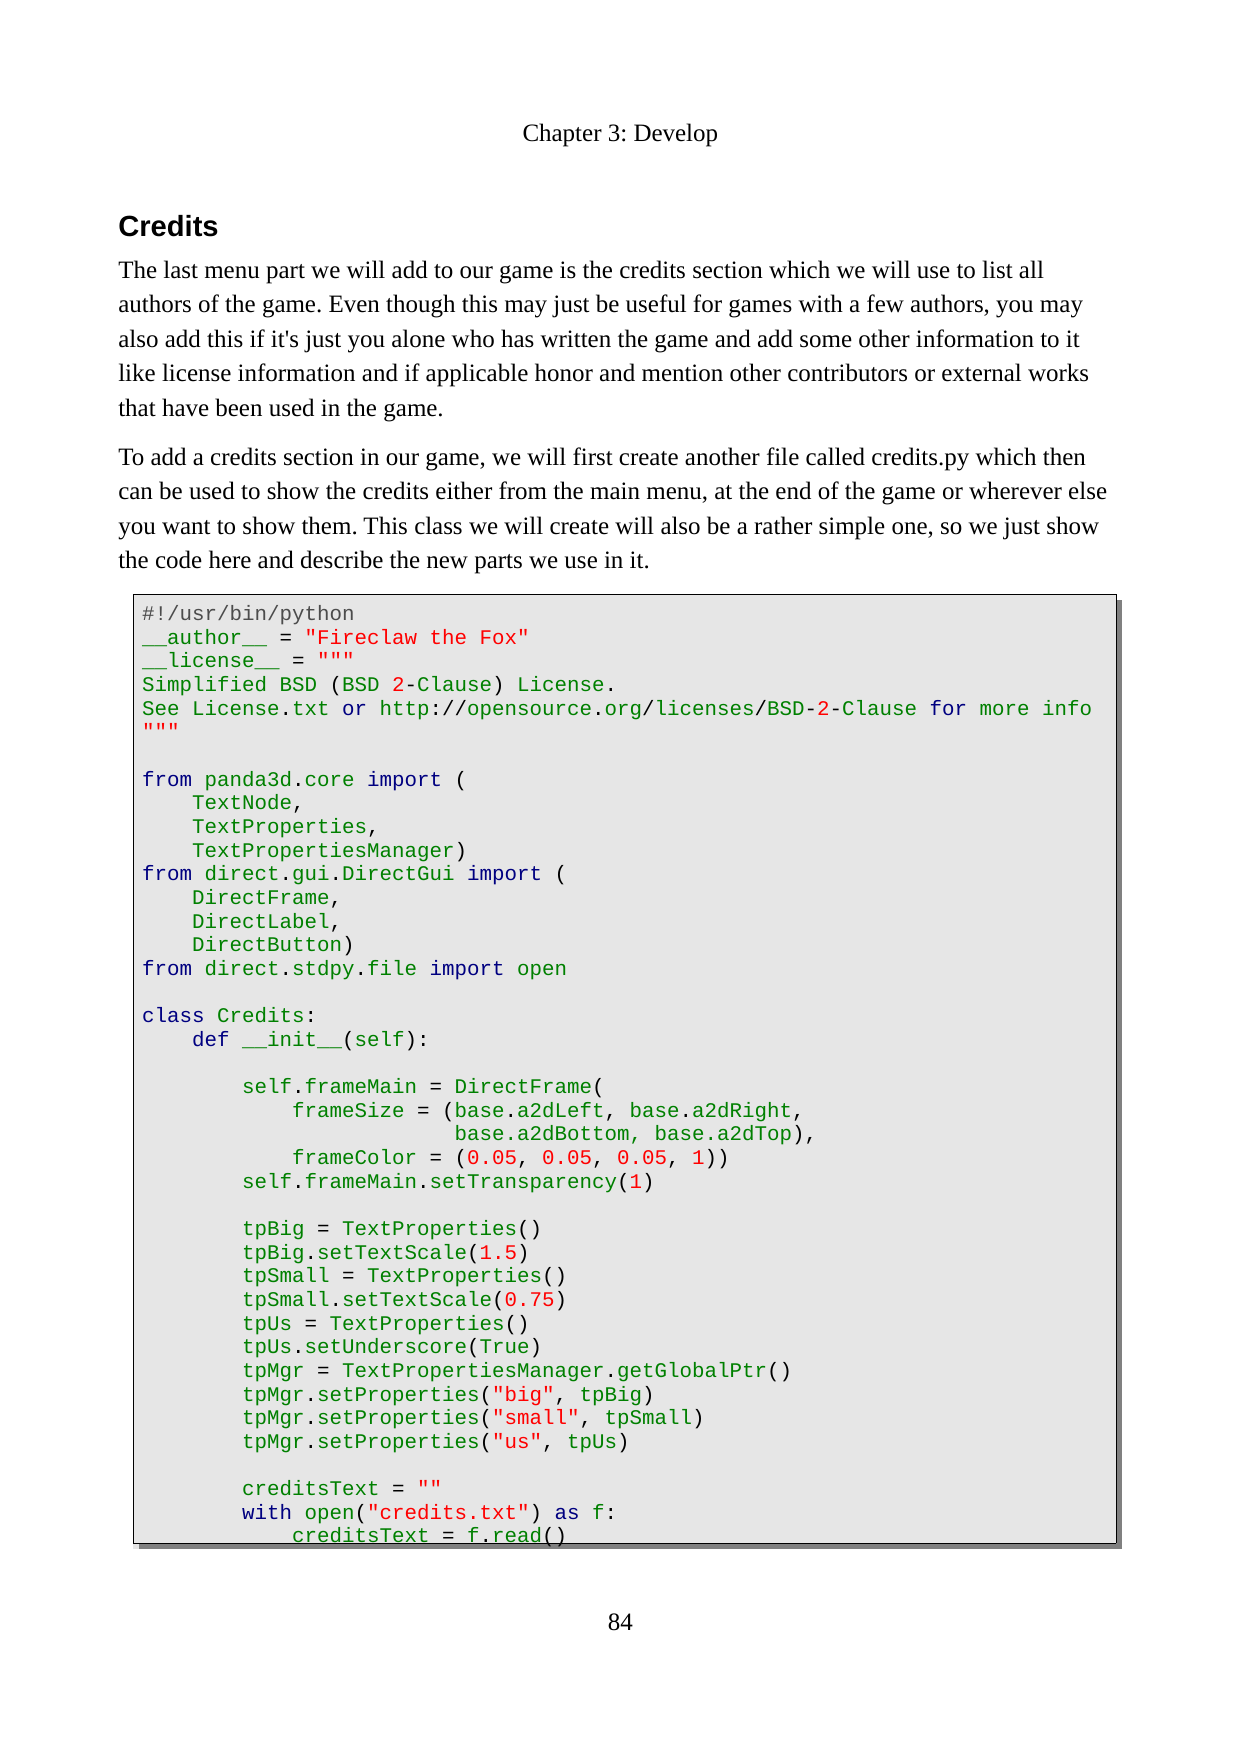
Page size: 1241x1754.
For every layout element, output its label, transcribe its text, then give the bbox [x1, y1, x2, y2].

text tpMgr.setProperties("us", tpUs) [134, 1422, 1116, 1446]
text from direct.gui.DirectGui import ( [134, 854, 1116, 878]
text tpUs.setUnderscore(True) [134, 1327, 1116, 1351]
text from panda3d.core import ( [134, 760, 1116, 783]
text from direct.stdpy.file import open [134, 949, 1116, 973]
text tpMgr.setProperties("big", tpBig) [134, 1374, 1116, 1398]
subtitle Credits [118, 209, 1122, 242]
text The last menu part we will add to our game is the credits section which we will use to list all authors of the game. Even though this may just be useful for games with a few authors, you may also add this if it's just you alone who has written the game and add some other information to it like license information and if applicable honor and mention other contributors or external works that have been used in the game. [118, 255, 1122, 421]
text frameColor = (0.05, 0.05, 0.05, 1)) [134, 1138, 1116, 1162]
text TextNode, [134, 783, 1116, 807]
text class Credits: [134, 996, 1116, 1020]
text tpUs = TextProperties() [134, 1304, 1116, 1327]
text creditsText = f.read() [134, 1516, 1116, 1543]
text tpMgr = TextPropertiesManager.getGlobalPtr() [134, 1351, 1116, 1374]
text __license__ = """ [134, 642, 1116, 665]
text DirectFrame, [134, 878, 1116, 902]
text DirectLabel, [134, 902, 1116, 925]
text tpSmall = TextProperties() [134, 1256, 1116, 1280]
text #!/usr/bin/python [134, 595, 1116, 618]
text def __init__(self): [134, 1020, 1116, 1043]
text creditsText = "" [134, 1469, 1116, 1493]
text base.a2dBottom, base.a2dTop), [134, 1114, 1116, 1138]
text self.frameMain.setTransparency(1) [134, 1162, 1116, 1185]
text TextProperties, [134, 807, 1116, 831]
text self.frameMain = DirectFrame( [134, 1067, 1116, 1091]
text To add a credits section in our game, we will first create another file called credits.py which then can be used to show the credits either from the main menu, at the end of the game or wherever else you want to show them. This class we will create will also be a rather simple one, so we just show the code here and describe the new parts we use in it. [118, 442, 1122, 574]
text TextPropertiesManager) [134, 831, 1116, 854]
text __author__ = "Fireclaw the Fox" [134, 618, 1116, 642]
text """ [134, 712, 1116, 736]
text frameSize = (base.a2dLeft, base.a2dRight, [134, 1091, 1116, 1114]
text tpBig.setTextScale(1.5) [134, 1233, 1116, 1256]
text See License.txt or http://opensource.org/licenses/BSD-2-Clause for more info [134, 689, 1116, 712]
text with open("credits.txt") as f: [134, 1493, 1116, 1516]
text Simplified BSD (BSD 2-Clause) License. [134, 665, 1116, 689]
text DirectButton) [134, 925, 1116, 949]
text tpSmall.setTextScale(0.75) [134, 1280, 1116, 1304]
text tpMgr.setProperties("small", tpSmall) [134, 1398, 1116, 1422]
text tpBig = TextProperties() [134, 1209, 1116, 1233]
